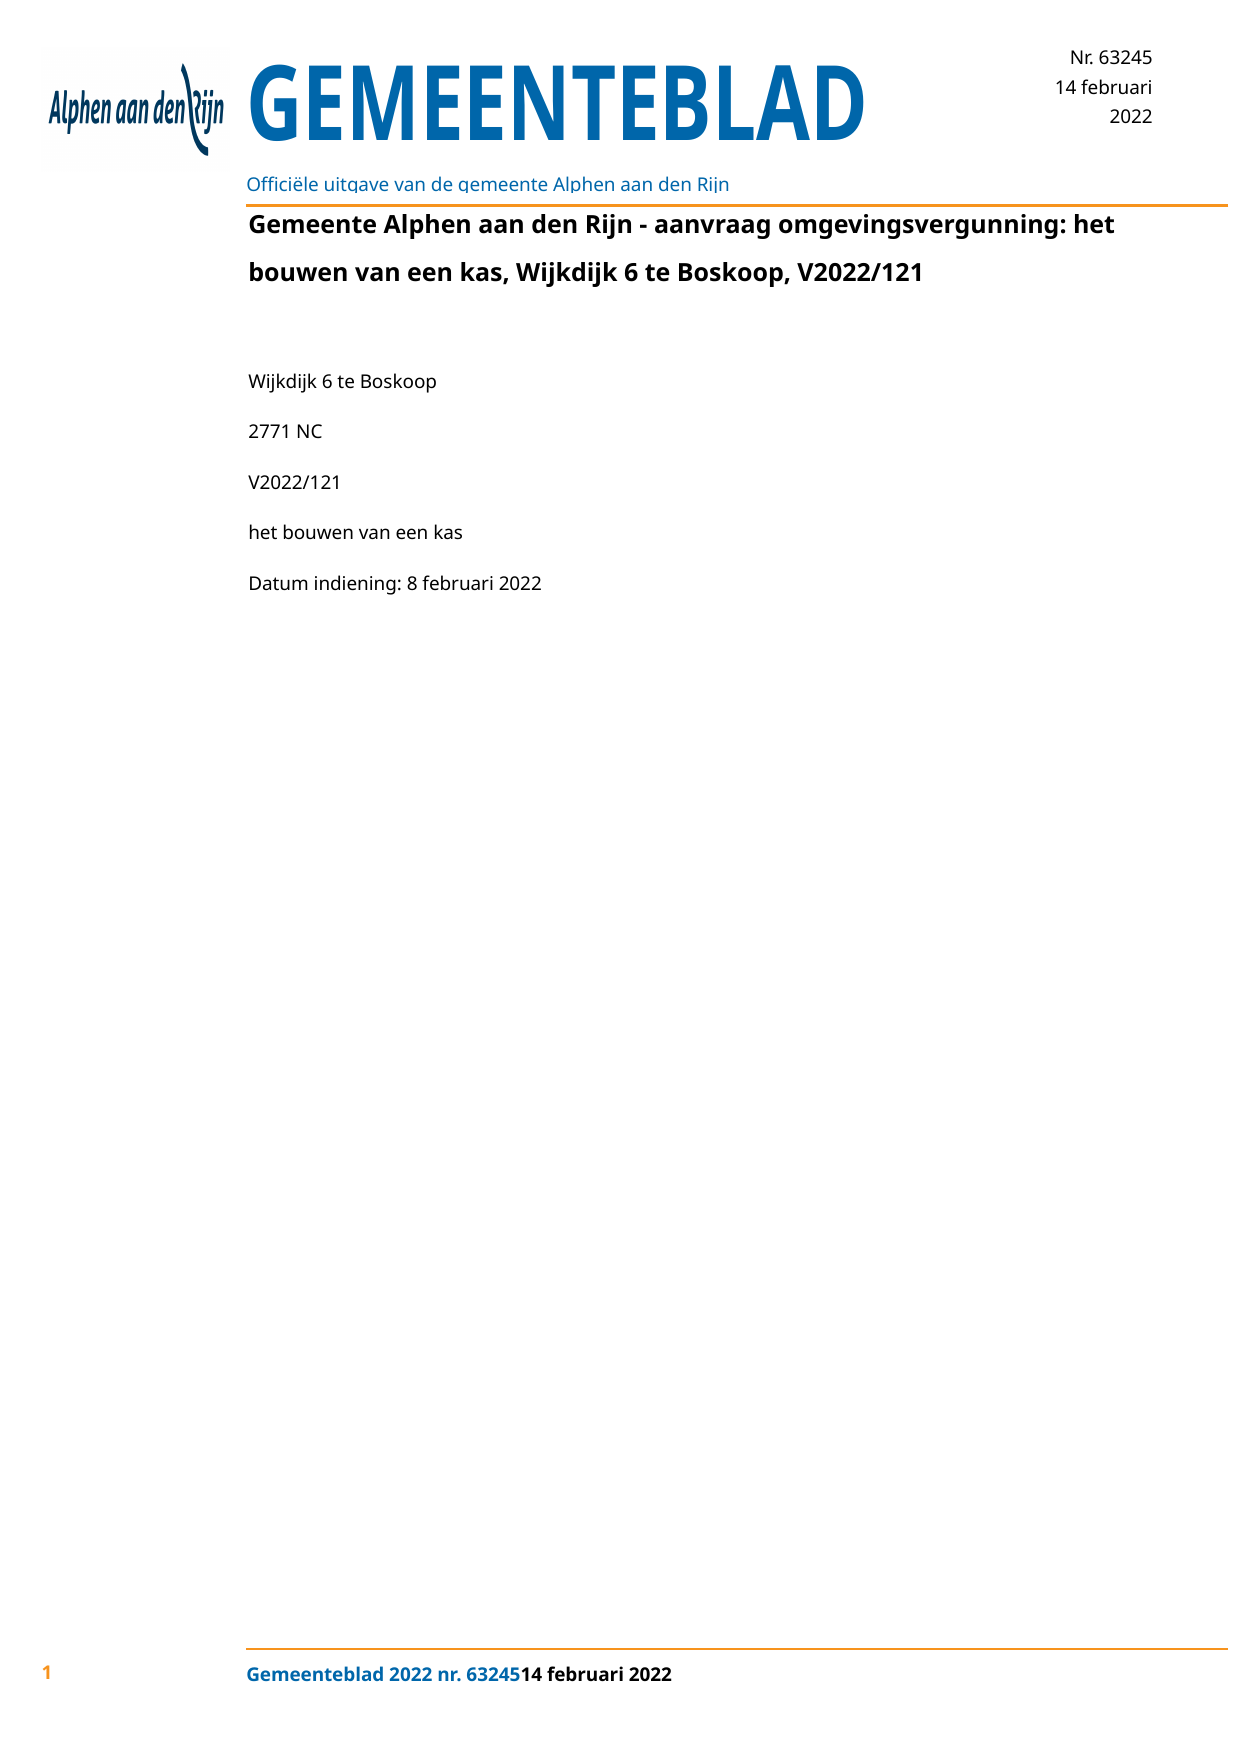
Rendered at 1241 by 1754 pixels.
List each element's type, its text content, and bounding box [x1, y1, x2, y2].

text 2771 NC [248, 419, 1152, 444]
text Wijkdijk 6 te Boskoop [248, 368, 1152, 394]
picture [41, 47, 231, 172]
text Gemeente Alphen aan den Rijn - aanvraag omgevingsvergunning: het bouwen van een kas, Wijkdijk 6 te Boskoop, V2022/121 [248, 207, 1152, 288]
text Datum indiening: 8 februari 2022 [248, 570, 1152, 596]
text V2022/121 [248, 469, 1152, 495]
text het bouwen van een kas [248, 519, 1152, 545]
